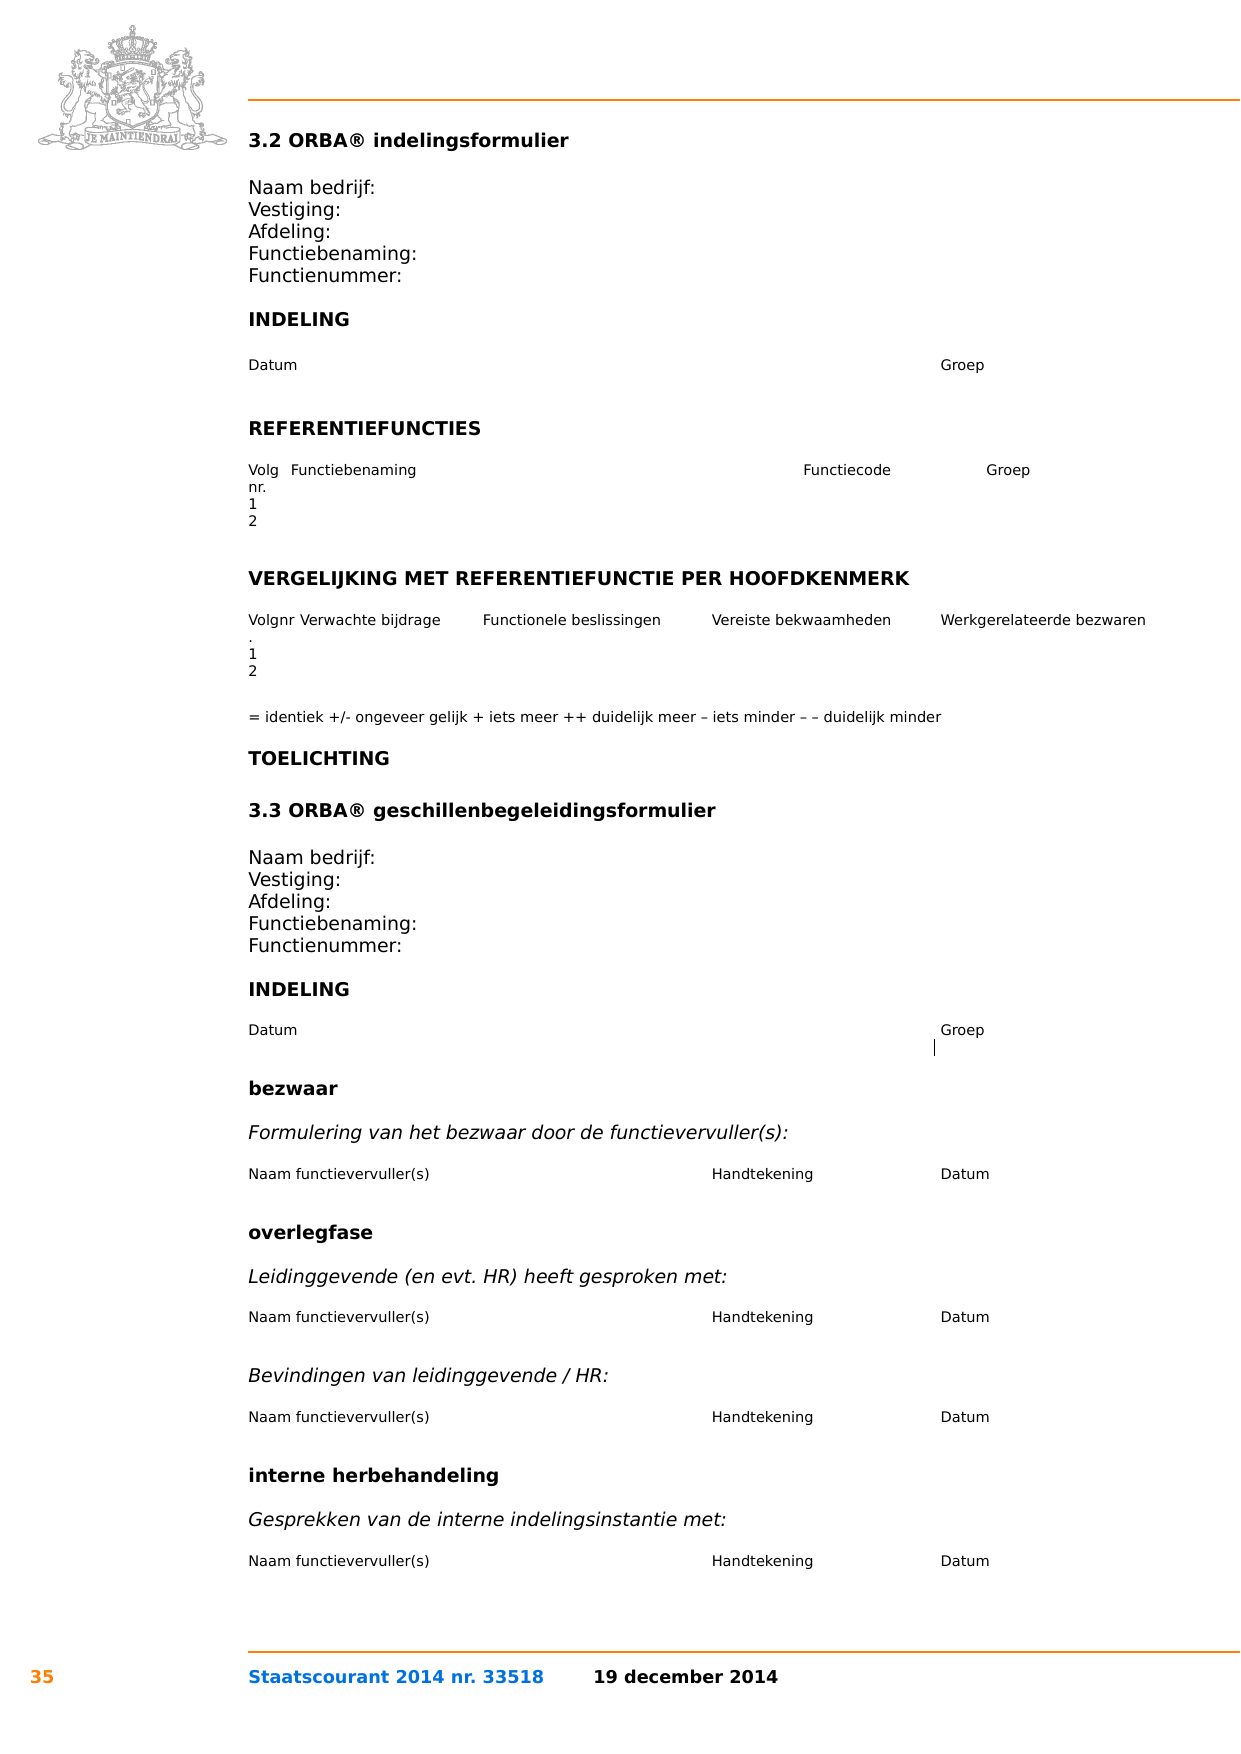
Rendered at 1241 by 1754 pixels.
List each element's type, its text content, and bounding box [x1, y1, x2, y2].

table_cell [285, 513, 797, 529]
table_header Handtekening [706, 1309, 934, 1326]
table_cell [935, 1039, 1163, 1056]
table_cell [294, 680, 477, 697]
text Vestiging: [248, 869, 1163, 891]
text Afdeling: [248, 221, 1163, 243]
table_cell [248, 1426, 706, 1443]
subtitle VERGELIJKING MET REFERENTIEFUNCTIE PER HOOFDKENMERK [248, 568, 1163, 590]
table_header Handtekening [706, 1409, 934, 1426]
table_cell [935, 646, 1163, 663]
table_cell [248, 1570, 706, 1587]
subtitle bezwaar [248, 1078, 1163, 1100]
picture [38, 25, 227, 150]
table_header Groep [980, 462, 1163, 496]
subtitle INDELING [248, 978, 1163, 1000]
table_cell [248, 680, 294, 697]
table_header Naam functievervuller(s) [248, 1553, 706, 1569]
table_cell 2 [248, 663, 294, 680]
table_header Volgnr. [248, 612, 294, 646]
text Functienummer: [248, 934, 1163, 957]
table_cell [797, 530, 980, 546]
subtitle TOELICHTING [248, 748, 1163, 770]
table_header Vereiste bekwaamheden [706, 612, 934, 646]
table_header Verwachte bijdrage [294, 612, 477, 646]
table_cell [248, 1326, 706, 1343]
subtitle Formulering van het bezwaar door de functievervuller(s): [248, 1122, 1163, 1144]
subtitle overlegfase [248, 1222, 1163, 1244]
table_header Handtekening [706, 1166, 934, 1183]
text Functiebenaming: [248, 243, 1163, 265]
table_header Datum [935, 1166, 1163, 1183]
table_header Naam functievervuller(s) [248, 1166, 706, 1183]
table_header Handtekening [706, 1553, 934, 1569]
table_cell [706, 1183, 934, 1200]
table_cell [285, 530, 797, 546]
table_header Functionele beslissingen [477, 612, 706, 646]
table_cell [935, 1183, 1163, 1200]
table_cell [706, 1570, 934, 1587]
table_cell [477, 680, 706, 697]
text Functienummer: [248, 265, 1163, 287]
text Naam bedrijf: [248, 177, 1163, 199]
table_header Datum [935, 1409, 1163, 1426]
subtitle INDELING [248, 309, 1163, 331]
table_cell [706, 1326, 934, 1343]
table_header Groep [935, 353, 1163, 374]
text Functiebenaming: [248, 913, 1163, 934]
table_header Datum [248, 353, 934, 374]
text Naam bedrijf: [248, 847, 1163, 869]
table_cell [980, 496, 1163, 512]
text Afdeling: [248, 891, 1163, 913]
table_header Naam functievervuller(s) [248, 1409, 706, 1426]
table_cell [248, 1039, 934, 1056]
table_header Functiebenaming [285, 462, 797, 496]
table_cell 1 [248, 496, 284, 512]
table_cell [935, 1570, 1163, 1587]
table_header Functiecode [797, 462, 980, 496]
table_cell [935, 1426, 1163, 1443]
table_cell [935, 663, 1163, 680]
table_header Datum [248, 1022, 934, 1039]
text Vestiging: [248, 199, 1163, 221]
table_cell [248, 530, 284, 546]
table_cell [285, 496, 797, 512]
subtitle 3.2 ORBA® indelingsformulier [248, 130, 1163, 152]
table_cell [706, 1426, 934, 1443]
subtitle 3.3 ORBA® geschillenbegeleidingsformulier [248, 800, 1163, 822]
table_cell [706, 680, 934, 697]
table_header Naam functievervuller(s) [248, 1309, 706, 1326]
table_cell [797, 496, 980, 512]
table_cell [248, 1183, 706, 1200]
table_cell [935, 1326, 1163, 1343]
table_cell [706, 646, 934, 663]
table_header Werkgerelateerde bezwaren [935, 612, 1163, 646]
table_cell [294, 663, 477, 680]
table_cell 1 [248, 646, 294, 663]
table_header Volgnr. [248, 462, 284, 496]
subtitle Gesprekken van de interne indelingsinstantie met: [248, 1509, 1163, 1531]
table_cell [980, 513, 1163, 529]
subtitle Leidinggevende (en evt. HR) heeft gesproken met: [248, 1266, 1163, 1287]
table_cell [935, 374, 1163, 396]
table_cell 2 [248, 513, 284, 529]
table_cell [477, 663, 706, 680]
table_cell [935, 680, 1163, 697]
table_cell [477, 646, 706, 663]
subtitle interne herbehandeling [248, 1465, 1163, 1487]
table_header Datum [935, 1553, 1163, 1569]
table_cell [797, 513, 980, 529]
table_cell [706, 663, 934, 680]
table_cell [248, 374, 934, 396]
table_header Datum [935, 1309, 1163, 1326]
table_cell [294, 646, 477, 663]
table_header Groep [935, 1022, 1163, 1039]
table_cell = identiek +/- ongeveer gelijk + iets meer ++ duidelijk meer – iets minder – – duidelijk minder [248, 697, 1163, 726]
table_cell [980, 530, 1163, 546]
subtitle Bevindingen van leidinggevende / HR: [248, 1365, 1163, 1387]
subtitle REFERENTIEFUNCTIES [248, 418, 1163, 440]
